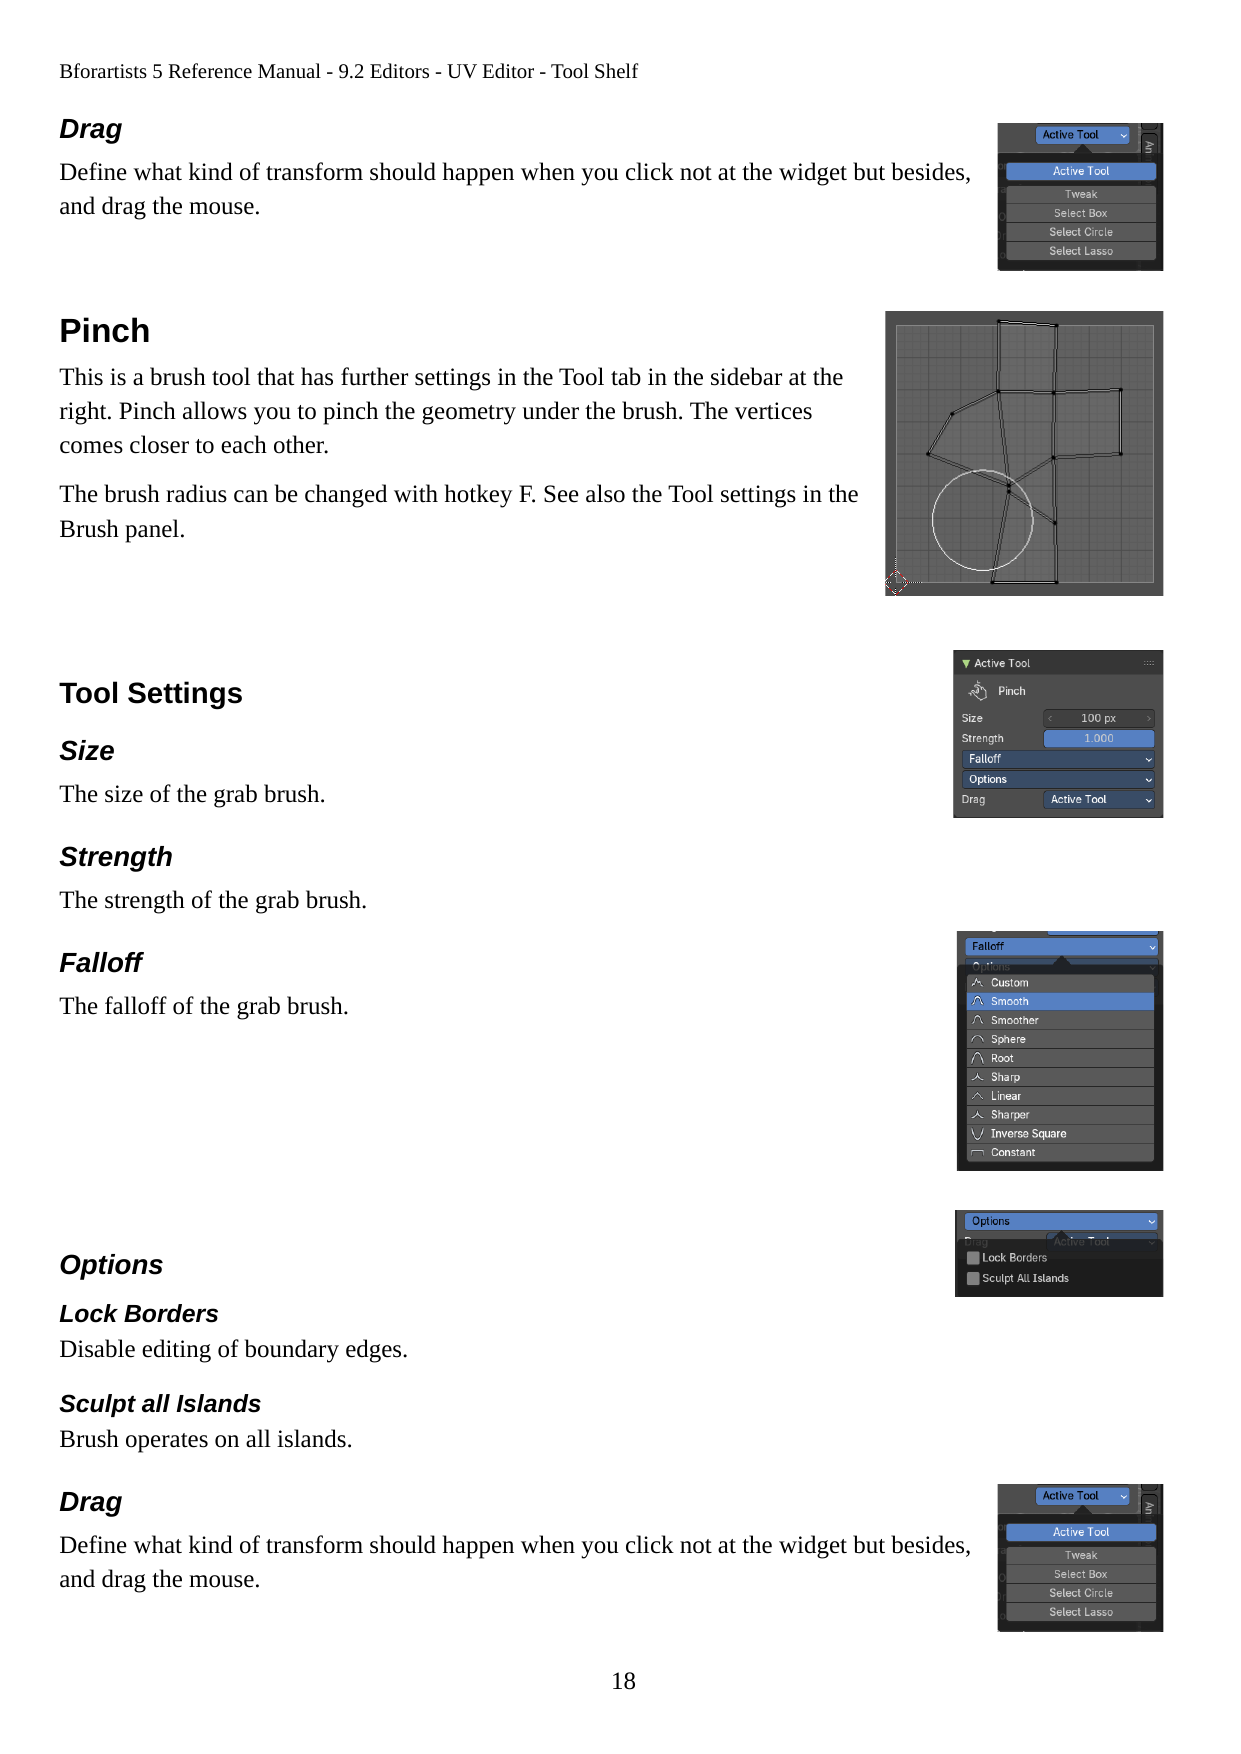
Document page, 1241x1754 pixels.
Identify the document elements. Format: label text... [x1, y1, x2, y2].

picture [953, 650, 1164, 818]
subtitle [1164, 1486, 1181, 1518]
subtitle Strength [59, 841, 1181, 872]
subtitle Falloff [59, 946, 956, 978]
picture [885, 311, 1164, 596]
subtitle [1164, 734, 1181, 766]
text The size of the grab brush. [59, 779, 953, 808]
subtitle Options [59, 1249, 955, 1281]
subtitle [1164, 946, 1181, 978]
subtitle Tool Settings [59, 676, 953, 709]
text Define what kind of transform should happen when you click not at the widget but besides, and drag the mouse. [59, 157, 997, 220]
subtitle [1164, 676, 1181, 709]
subtitle Size [59, 734, 953, 766]
text The falloff of the grab brush. [59, 991, 956, 1019]
subtitle Sculpt all Islands [59, 1389, 1181, 1418]
subtitle [1164, 1249, 1181, 1281]
text Brush operates on all islands. [59, 1424, 1181, 1453]
text The strength of the grab brush. [59, 885, 1181, 914]
text This is a brush tool that has further settings in the Tool tab in the sidebar at the right. Pinch allows you to pinch the geometry under the brush. The vertices comes closer to each other. [59, 362, 885, 459]
picture [997, 123, 1164, 271]
text The brush radius can be changed with hotkey F. See also the Tool settings in the Brush panel. [59, 479, 885, 543]
subtitle Pinch [59, 310, 1181, 349]
subtitle Lock Borders [59, 1299, 1181, 1328]
text Define what kind of transform should happen when you click not at the widget but besides, and drag the mouse. [59, 1530, 997, 1593]
subtitle Drag [59, 1486, 997, 1518]
subtitle Drag [59, 113, 1181, 144]
text Disable editing of boundary edges. [59, 1334, 1181, 1363]
picture [955, 1210, 1164, 1297]
picture [997, 1484, 1164, 1632]
picture [956, 931, 1164, 1171]
